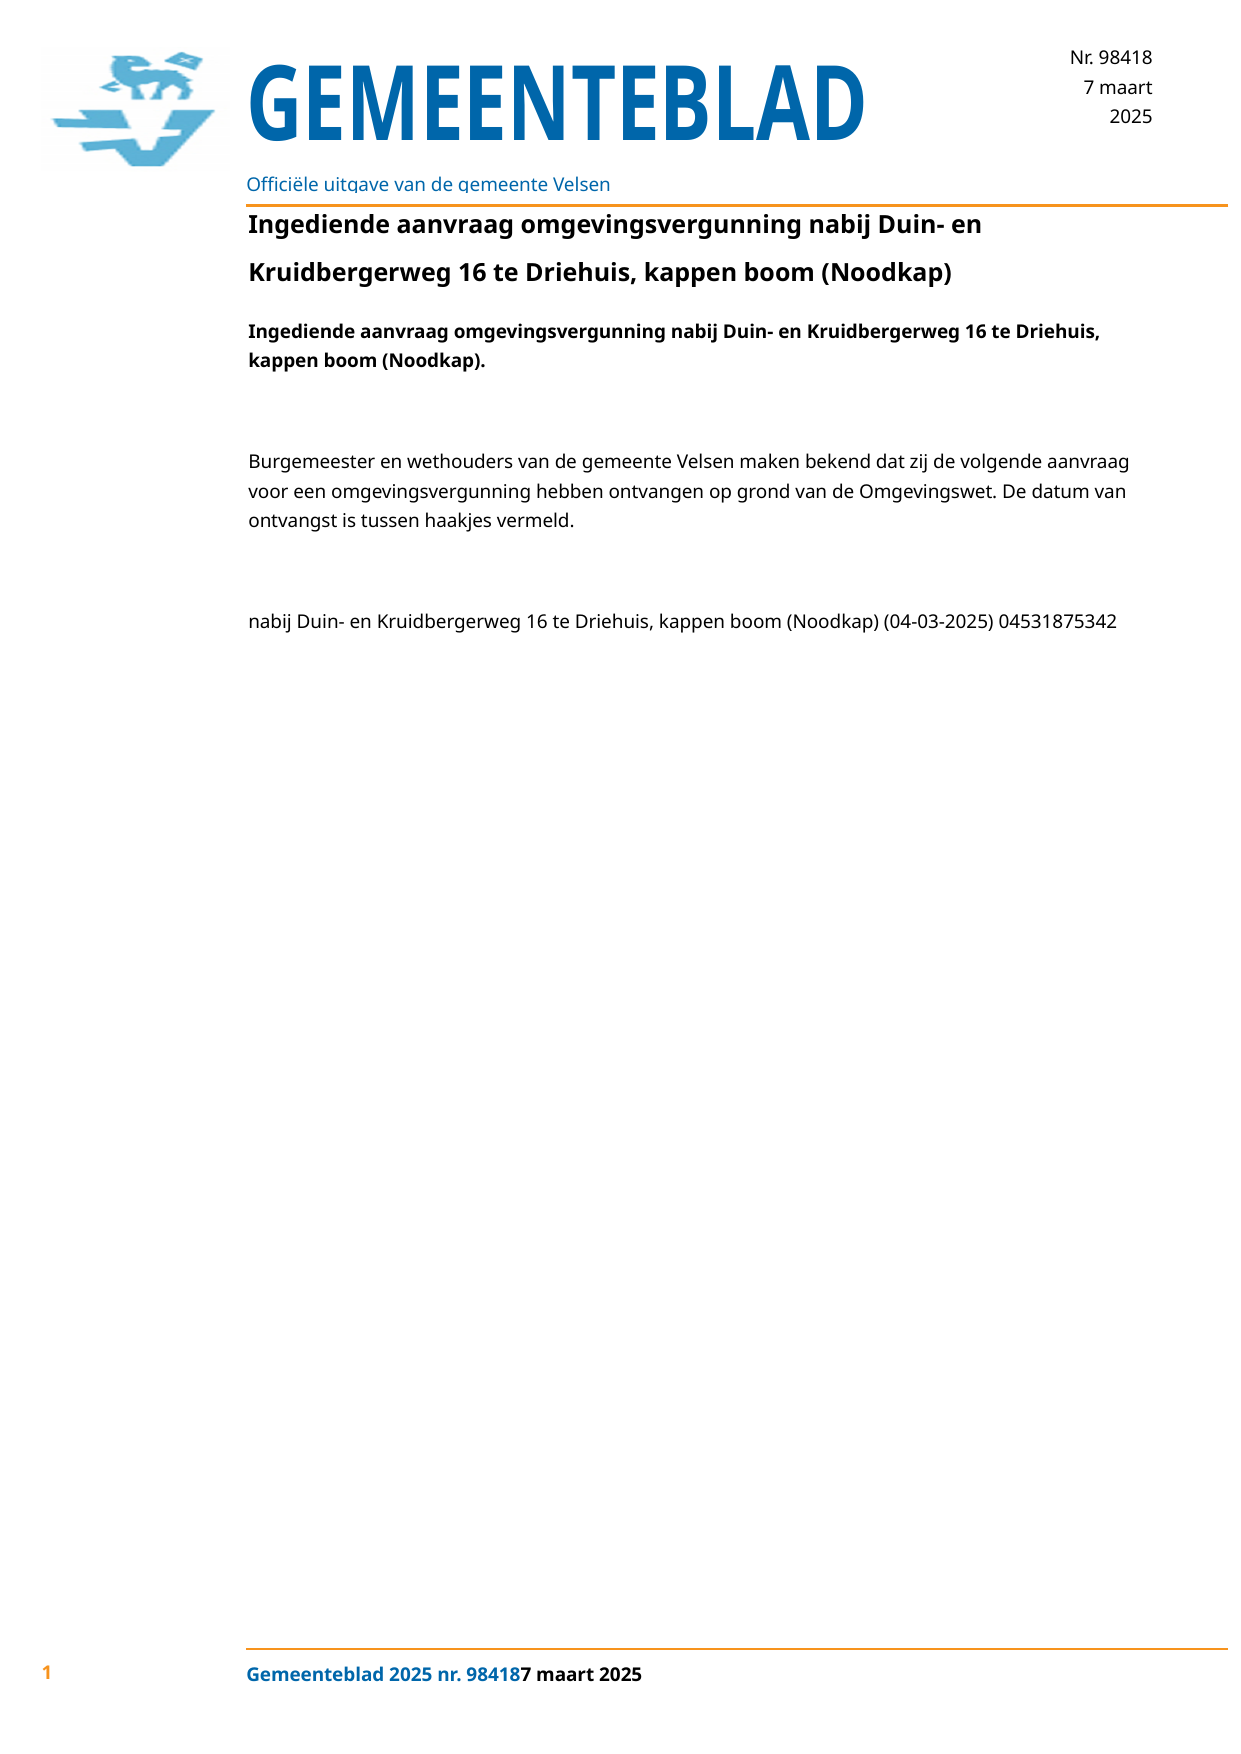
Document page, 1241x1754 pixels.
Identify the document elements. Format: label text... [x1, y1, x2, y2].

text Ingediende aanvraag omgevingsvergunning nabij Duin- en Kruidbergerweg 16 te Driehuis, kappen boom (Noodkap) [248, 207, 1152, 288]
text nabij Duin- en Kruidbergerweg 16 te Driehuis, kappen boom (Noodkap) (04-03-2025) 04531875342 [248, 608, 1152, 634]
picture [41, 47, 231, 172]
text Burgemeester en wethouders van de gemeente Velsen maken bekend dat zij de volgende aanvraag voor een omgevingsvergunning hebben ontvangen op grond van de Omgevingswet. De datum van ontvangst is tussen haakjes vermeld. [248, 448, 1152, 533]
text Ingediende aanvraag omgevingsvergunning nabij Duin- en Kruidbergerweg 16 te Driehuis, kappen boom (Noodkap). [248, 318, 1152, 373]
